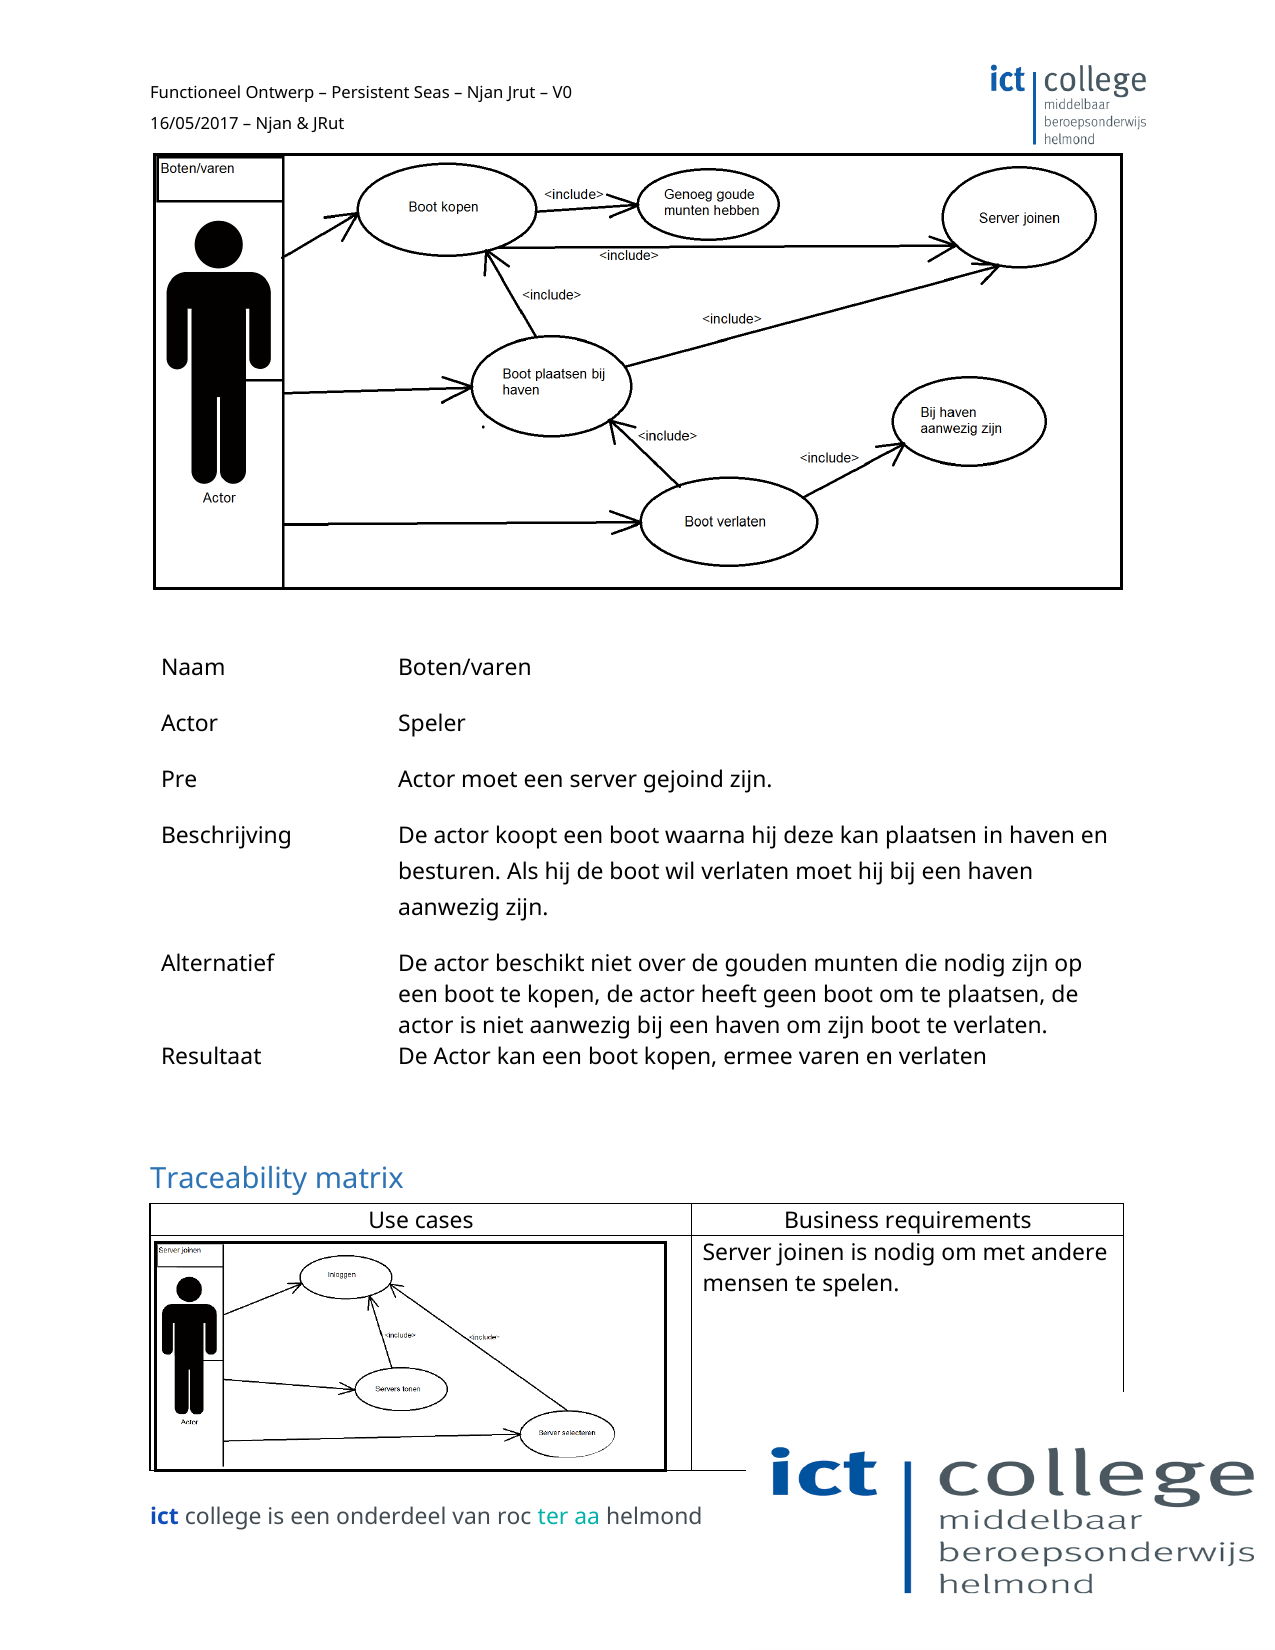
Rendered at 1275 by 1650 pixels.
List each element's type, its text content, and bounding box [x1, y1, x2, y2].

table_cell De actor beschikt niet over de gouden munten die nodig zijn op een boot te kopen, de actor heeft geen boot om te plaatsen, de actor is niet aanwezig bij een haven om zijn boot te verlaten. [387, 946, 1125, 1040]
table_cell De actor koopt een boot waarna hij deze kan plaatsen in haven en besturen. Als hij de boot wil verlaten moet hij bij een haven aanwezig zijn. [387, 819, 1125, 946]
table_cell Naam [150, 651, 387, 707]
table_cell Actor moet een server gejoind zijn. [387, 763, 1125, 819]
table_cell De Actor kan een boot kopen, ermee varen en verlaten [387, 1040, 1125, 1096]
table_header [150, 150, 1125, 651]
table_cell Speler [387, 707, 1125, 763]
table_header Business requirements [692, 1204, 1123, 1235]
table_cell Server joinen is nodig om met andere mensen te spelen. [692, 1236, 1123, 1470]
table_cell Actor [150, 707, 387, 763]
table_cell Pre [150, 763, 387, 819]
table_cell Beschrijving [150, 819, 387, 946]
table_cell Boten/varen [387, 651, 1125, 707]
subtitle Traceability matrix [150, 1157, 1125, 1197]
table_cell Alternatief [150, 946, 387, 1040]
table_header Use cases [151, 1204, 691, 1235]
table_cell [157, 1244, 664, 1469]
table_cell [151, 1236, 691, 1470]
table_cell Resultaat [150, 1040, 387, 1096]
